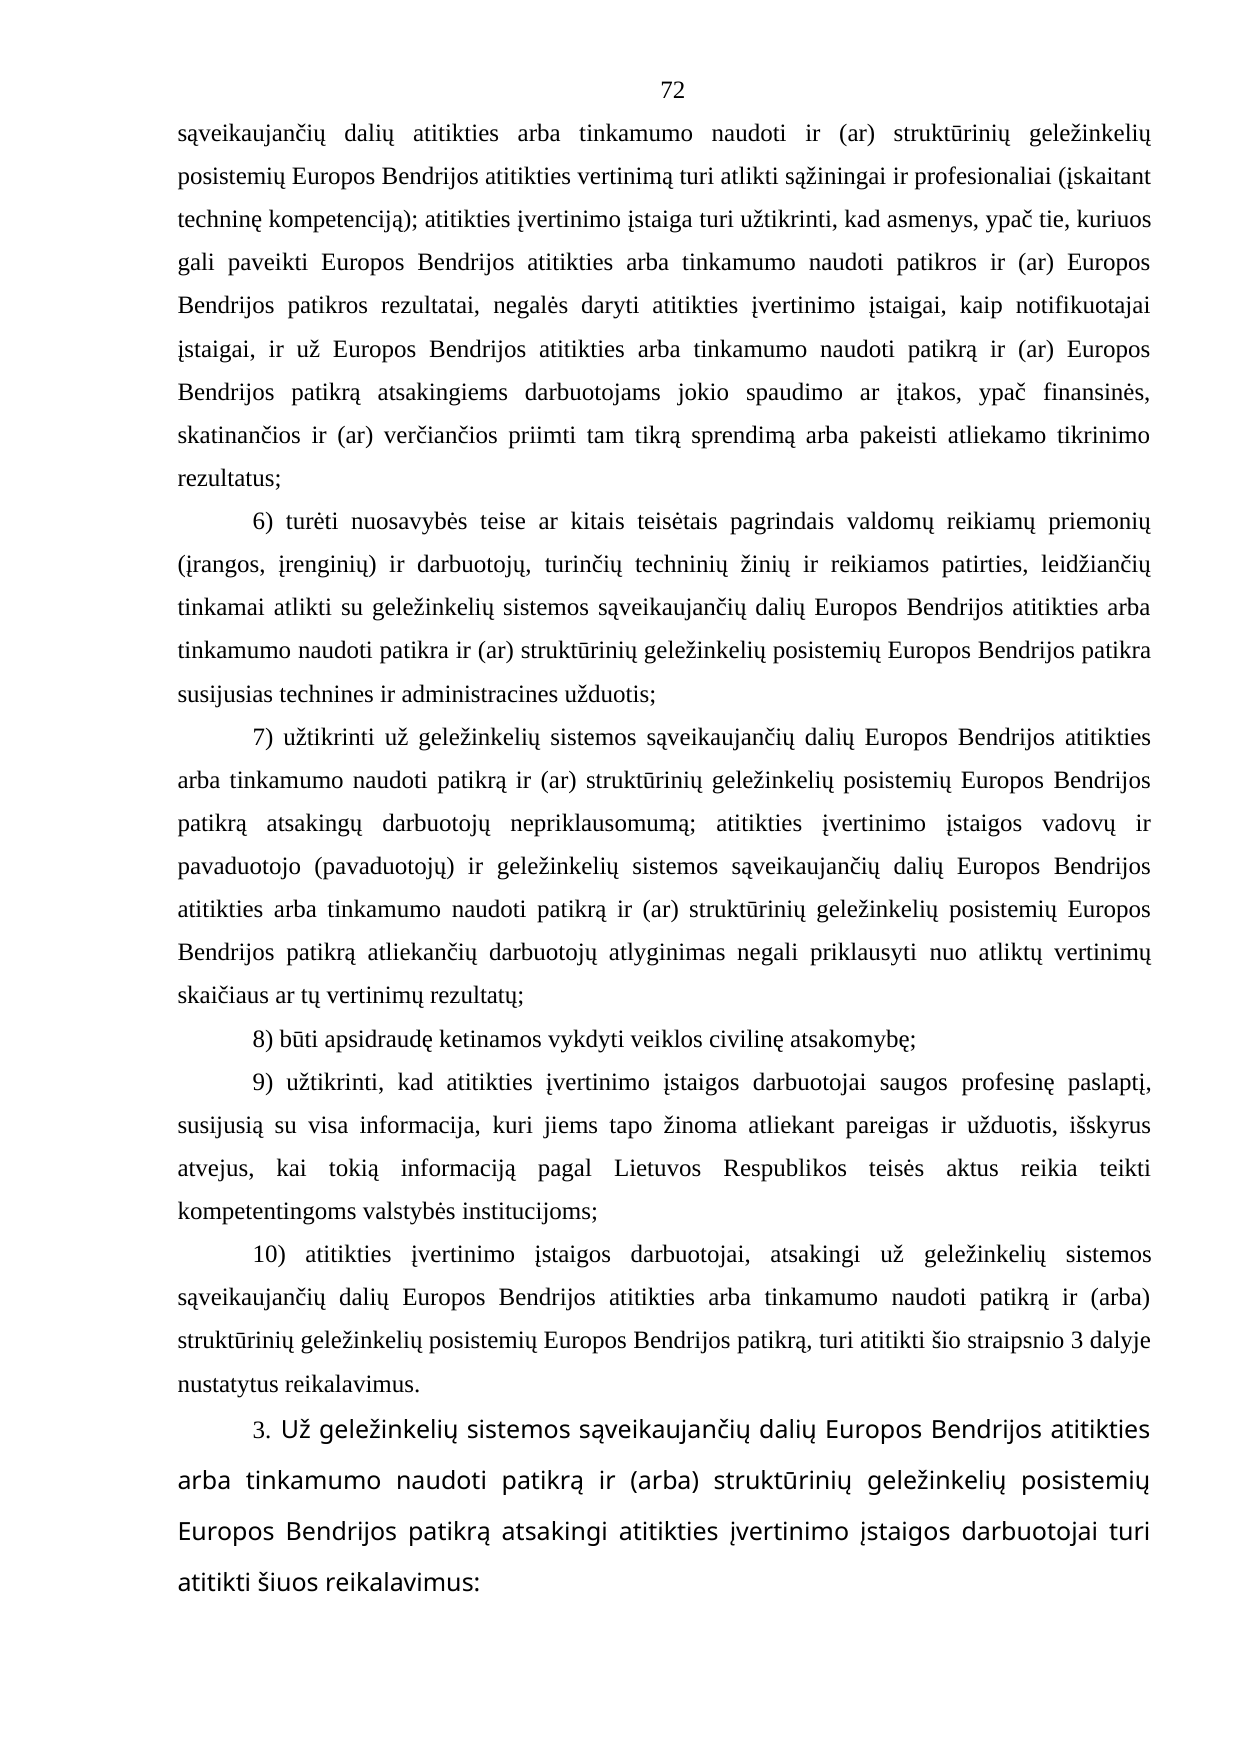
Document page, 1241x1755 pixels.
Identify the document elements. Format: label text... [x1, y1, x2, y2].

text 3. Už geležinkelių sistemos sąveikaujančių dalių Europos Bendrijos atitikties arba tinkamumo naudoti patikrą ir (arba) struktūrinių geležinkelių posistemių Europos Bendrijos patikrą atsakingi atitikties įvertinimo įstaigos darbuotojai turi atitikti šiuos reikalavimus: [177, 1412, 1152, 1599]
text 7) užtikrinti už geležinkelių sistemos sąveikaujančių dalių Europos Bendrijos atitikties arba tinkamumo naudoti patikrą ir (ar) struktūrinių geležinkelių posistemių Europos Bendrijos patikrą atsakingų darbuotojų nepriklausomumą; atitikties įvertinimo įstaigos vadovų ir pavaduotojo (pavaduotojų) ir geležinkelių sistemos sąveikaujančių dalių Europos Bendrijos atitikties arba tinkamumo naudoti patikrą ir (ar) struktūrinių geležinkelių posistemių Europos Bendrijos patikrą atliekančių darbuotojų atlyginimas negali priklausyti nuo atliktų vertinimų skaičiaus ar tų vertinimų rezultatų; [177, 722, 1152, 1009]
text 8) būti apsidraudę ketinamos vykdyti veiklos civilinę atsakomybę; [177, 1024, 1152, 1052]
text 6) turėti nuosavybės teise ar kitais teisėtais pagrindais valdomų reikiamų priemonių (įrangos, įrenginių) ir darbuotojų, turinčių techninių žinių ir reikiamos patirties, leidžiančių tinkamai atlikti su geležinkelių sistemos sąveikaujančių dalių Europos Bendrijos atitikties arba tinkamumo naudoti patikra ir (ar) struktūrinių geležinkelių posistemių Europos Bendrijos patikra susijusias technines ir administracines užduotis; [177, 506, 1152, 707]
text sąveikaujančių dalių atitikties arba tinkamumo naudoti ir (ar) struktūrinių geležinkelių posistemių Europos Bendrijos atitikties vertinimą turi atlikti sąžiningai ir profesionaliai (įskaitant techninę kompetenciją); atitikties įvertinimo įstaiga turi užtikrinti, kad asmenys, ypač tie, kuriuos gali paveikti Europos Bendrijos atitikties arba tinkamumo naudoti patikros ir (ar) Europos Bendrijos patikros rezultatai, negalės daryti atitikties įvertinimo įstaigai, kaip notifikuotajai įstaigai, ir už Europos Bendrijos atitikties arba tinkamumo naudoti patikrą ir (ar) Europos Bendrijos patikrą atsakingiems darbuotojams jokio spaudimo ar įtakos, ypač finansinės, skatinančios ir (ar) verčiančios priimti tam tikrą sprendimą arba pakeisti atliekamo tikrinimo rezultatus; [177, 118, 1152, 492]
text 10) atitikties įvertinimo įstaigos darbuotojai, atsakingi už geležinkelių sistemos sąveikaujančių dalių Europos Bendrijos atitikties arba tinkamumo naudoti patikrą ir (arba) struktūrinių geležinkelių posistemių Europos Bendrijos patikrą, turi atitikti šio straipsnio 3 dalyje nustatytus reikalavimus. [177, 1239, 1152, 1397]
text 9) užtikrinti, kad atitikties įvertinimo įstaigos darbuotojai saugos profesinę paslaptį, susijusią su visa informacija, kuri jiems tapo žinoma atliekant pareigas ir užduotis, išskyrus atvejus, kai tokią informaciją pagal Lietuvos Respublikos teisės aktus reikia teikti kompetentingoms valstybės institucijoms; [177, 1067, 1152, 1225]
